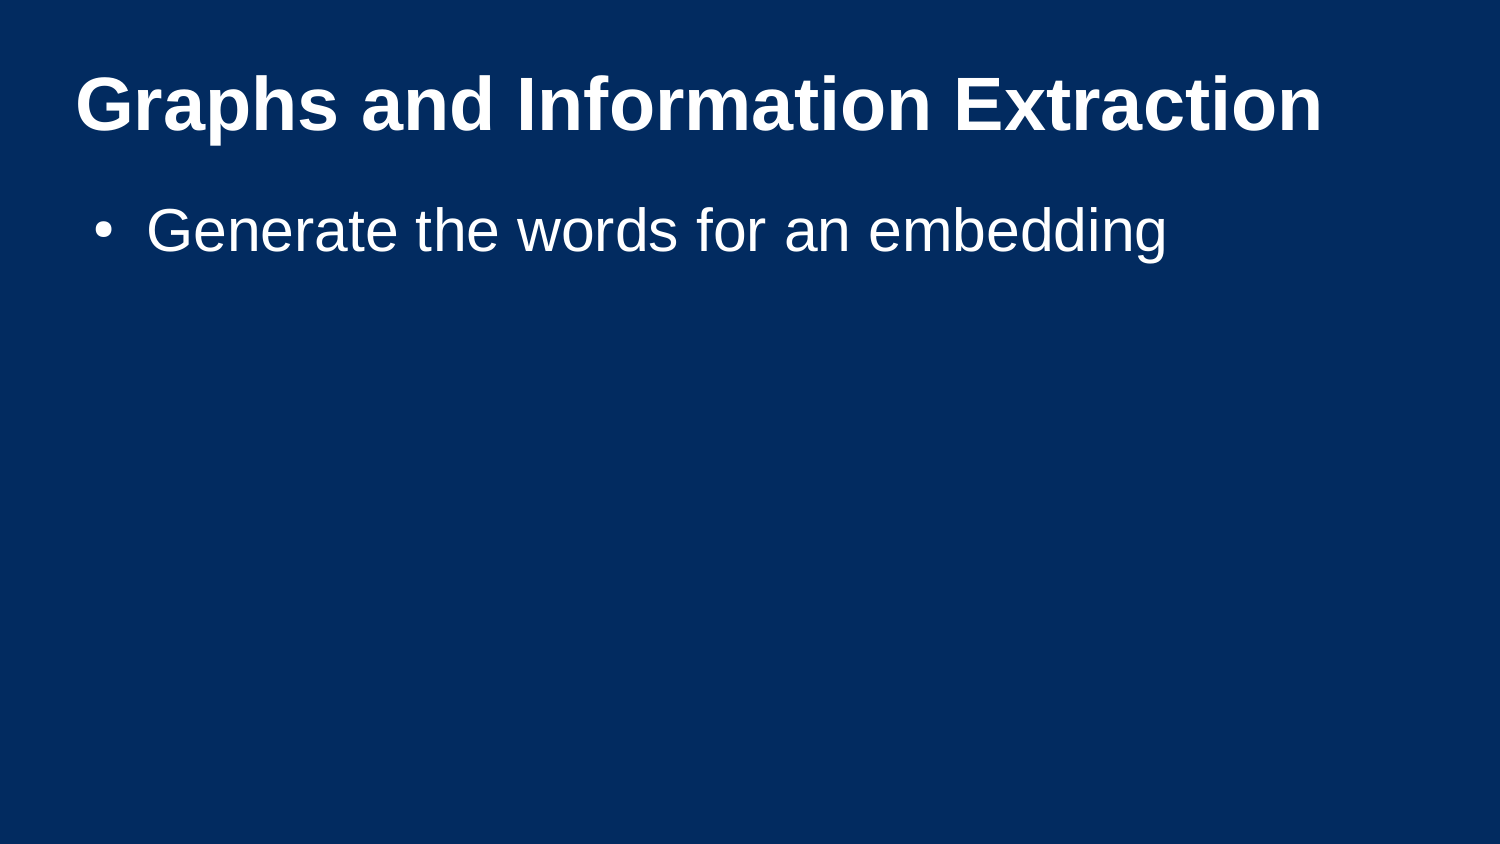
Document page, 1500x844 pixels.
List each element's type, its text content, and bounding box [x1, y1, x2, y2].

list Generate the words for an embedding [75, 196, 1426, 796]
title Graphs and Information Extraction [74, 33, 1425, 175]
